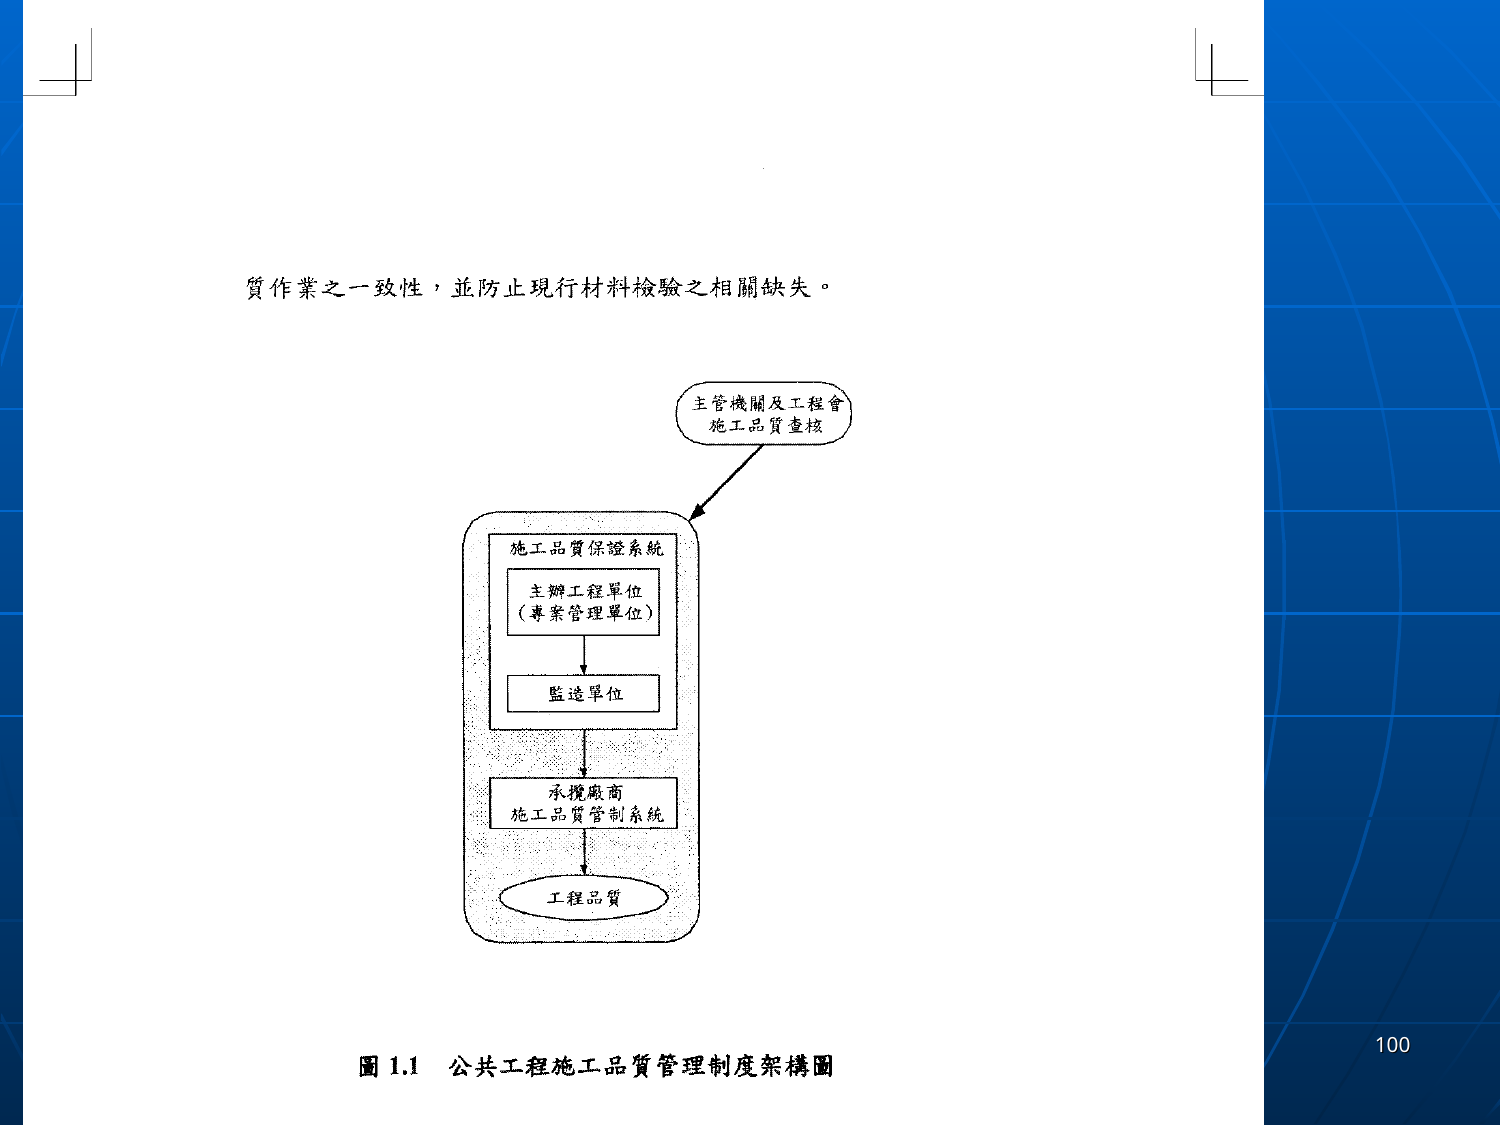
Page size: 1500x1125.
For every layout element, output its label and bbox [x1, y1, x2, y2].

picture [23, 0, 1264, 1125]
text_box [1264, 1024, 1426, 1100]
